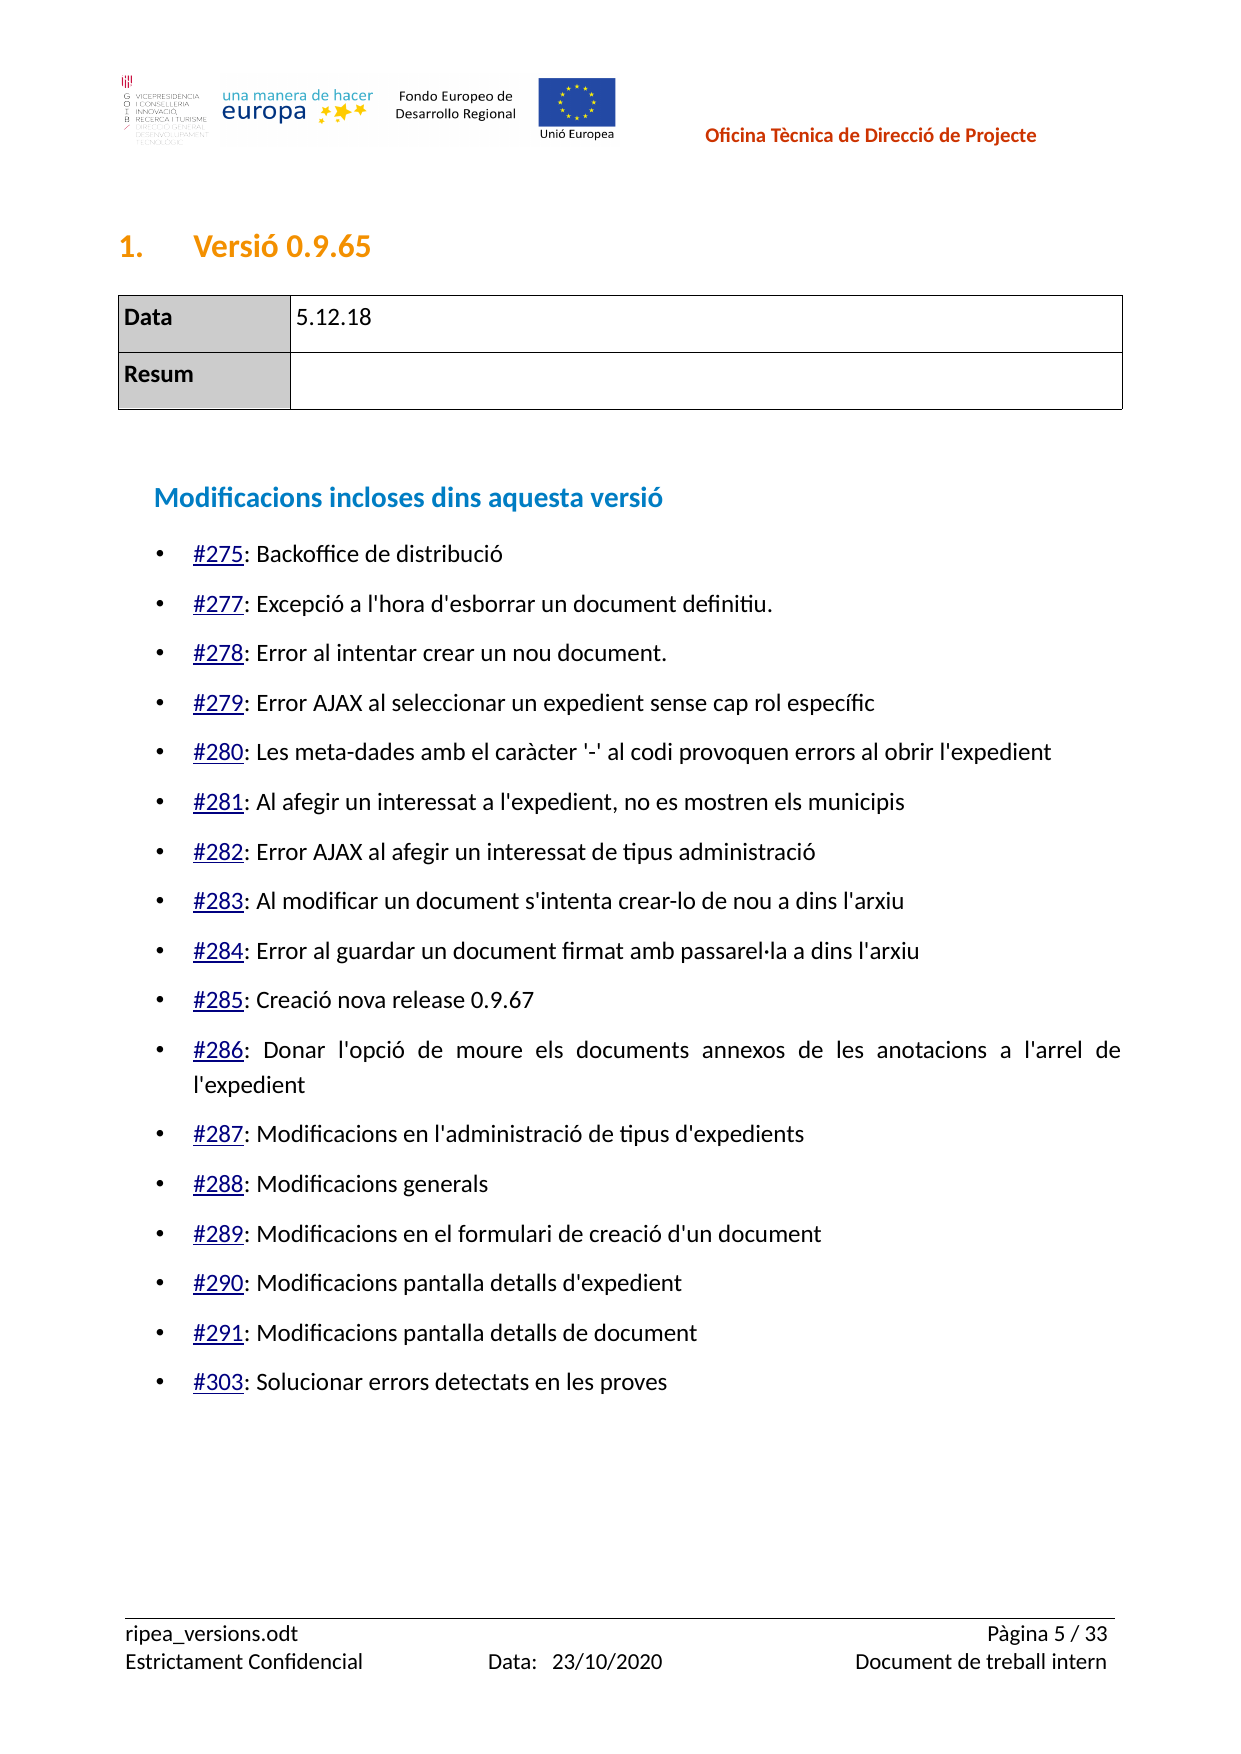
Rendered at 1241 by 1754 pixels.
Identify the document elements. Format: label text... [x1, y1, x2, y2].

list #287: Modificacions en l'administració de tipus d'expedients [156, 1118, 1122, 1149]
list #281: Al afegir un interessat a l'expedient, no es mostren els municipis [156, 786, 1122, 817]
list #279: Error AJAX al seleccionar un expedient sense cap rol específic [156, 687, 1122, 717]
table_cell [291, 353, 1122, 408]
list #289: Modificacions en el formulari de creació d'un document [156, 1218, 1122, 1248]
list #290: Modificacions pantalla detalls d'expedient [156, 1267, 1122, 1298]
list #277: Excepció a l'hora d'esborrar un document definitiu. [156, 588, 1122, 618]
list #291: Modificacions pantalla detalls de document [156, 1317, 1122, 1347]
table_header 5.12.18 [291, 296, 1122, 352]
list #303: Solucionar errors detectats en les proves [156, 1366, 1122, 1397]
list #288: Modificacions generals [156, 1168, 1122, 1199]
list #278: Error al intentar crear un nou document. [156, 637, 1122, 668]
list #282: Error AJAX al afegir un interessat de tipus administració [156, 836, 1122, 866]
subtitle Modificacions incloses dins aquesta versió [153, 479, 1122, 514]
picture [219, 73, 621, 147]
table_cell Resum [119, 353, 290, 408]
list #284: Error al guardar un document firmat amb passarel·la a dins l'arxiu [156, 935, 1122, 965]
list #280: Les meta-dades amb el caràcter '-' al codi provoquen errors al obrir l'expedient [156, 736, 1122, 767]
list #283: Al modificar un document s'intenta crear-lo de nou a dins l'arxiu [156, 885, 1122, 916]
subtitle Versió 0.9.65 [118, 225, 1122, 266]
picture [118, 73, 213, 147]
list #286: Donar l'opció de moure els documents annexos de les anotacions a l'arrel de l'expedient [156, 1034, 1122, 1099]
list #285: Creació nova release 0.9.67 [156, 984, 1122, 1015]
table_header Data [119, 296, 290, 352]
list #275: Backoffice de distribució [156, 538, 1122, 569]
